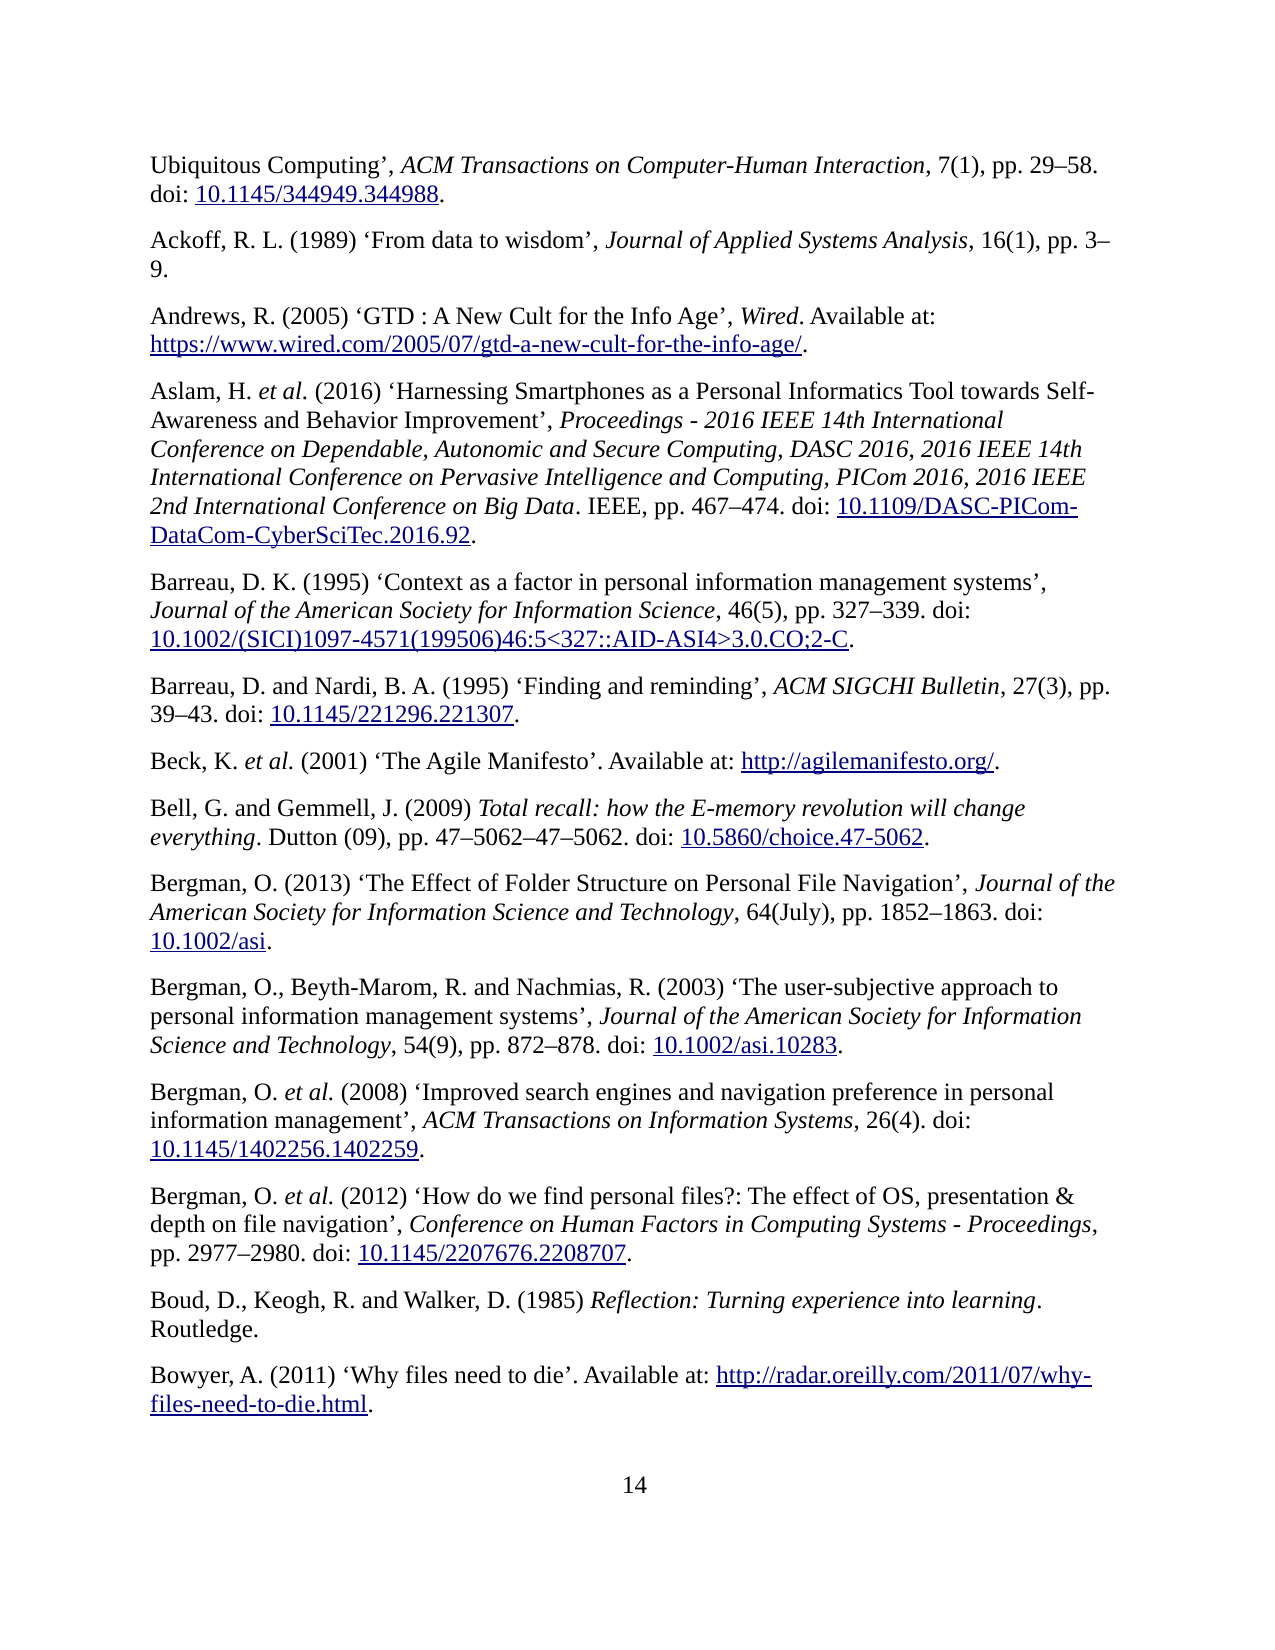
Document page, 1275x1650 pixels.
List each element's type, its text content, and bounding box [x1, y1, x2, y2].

text Beck, K. et al. (2001) ‘The Agile Manifesto’. Available at: http://agilemanifesto.org/. [150, 746, 1125, 775]
text Bergman, O., Beyth-Marom, R. and Nachmias, R. (2003) ‘The user-subjective approach to personal information management systems’, Journal of the American Society for Information Science and Technology, 54(9), pp. 872–878. doi: 10.1002/asi.10283. [150, 972, 1125, 1059]
text Barreau, D. and Nardi, B. A. (1995) ‘Finding and reminding’, ACM SIGCHI Bulletin, 27(3), pp. 39–43. doi: 10.1145/221296.221307. [150, 671, 1125, 728]
text Ackoff, R. L. (1989) ‘From data to wisdom’, Journal of Applied Systems Analysis, 16(1), pp. 3–9. [150, 225, 1125, 283]
text Bell, G. and Gemmell, J. (2009) Total recall: how the E-memory revolution will change everything. Dutton (09), pp. 47–5062–47–5062. doi: 10.5860/choice.47-5062. [150, 793, 1125, 850]
text Bergman, O. et al. (2008) ‘Improved search engines and navigation preference in personal information management’, ACM Transactions on Information Systems, 26(4). doi: 10.1145/1402256.1402259. [150, 1077, 1125, 1163]
text Ubiquitous Computing’, ACM Transactions on Computer-Human Interaction, 7(1), pp. 29–58. doi: 10.1145/344949.344988. [150, 150, 1125, 207]
text Andrews, R. (2005) ‘GTD : A New Cult for the Info Age’, Wired. Available at: https://www.wired.com/2005/07/gtd-a-new-cult-for-the-info-age/. [150, 301, 1125, 358]
text Boud, D., Keogh, R. and Walker, D. (1985) Reflection: Turning experience into learning. Routledge. [150, 1285, 1125, 1342]
text Bergman, O. (2013) ‘The Effect of Folder Structure on Personal File Navigation’, Journal of the American Society for Information Science and Technology, 64(July), pp. 1852–1863. doi: 10.1002/asi. [150, 868, 1125, 954]
text Aslam, H. et al. (2016) ‘Harnessing Smartphones as a Personal Informatics Tool towards Self-Awareness and Behavior Improvement’, Proceedings - 2016 IEEE 14th International Conference on Dependable, Autonomic and Secure Computing, DASC 2016, 2016 IEEE 14th International Conference on Pervasive Intelligence and Computing, PICom 2016, 2016 IEEE 2nd International Conference on Big Data. IEEE, pp. 467–474. doi: 10.1109/DASC-PICom-DataCom-CyberSciTec.2016.92. [150, 376, 1125, 549]
text Barreau, D. K. (1995) ‘Context as a factor in personal information management systems’, Journal of the American Society for Information Science, 46(5), pp. 327–339. doi: 10.1002/(SICI)1097-4571(199506)46:5<327::AID-ASI4>3.0.CO;2-C. [150, 567, 1125, 653]
text Bowyer, A. (2011) ‘Why files need to die’. Available at: http://radar.oreilly.com/2011/07/why-files-need-to-die.html. [150, 1360, 1125, 1418]
text Bergman, O. et al. (2012) ‘How do we find personal files?: The effect of OS, presentation & depth on file navigation’, Conference on Human Factors in Computing Systems - Proceedings, pp. 2977–2980. doi: 10.1145/2207676.2208707. [150, 1181, 1125, 1267]
